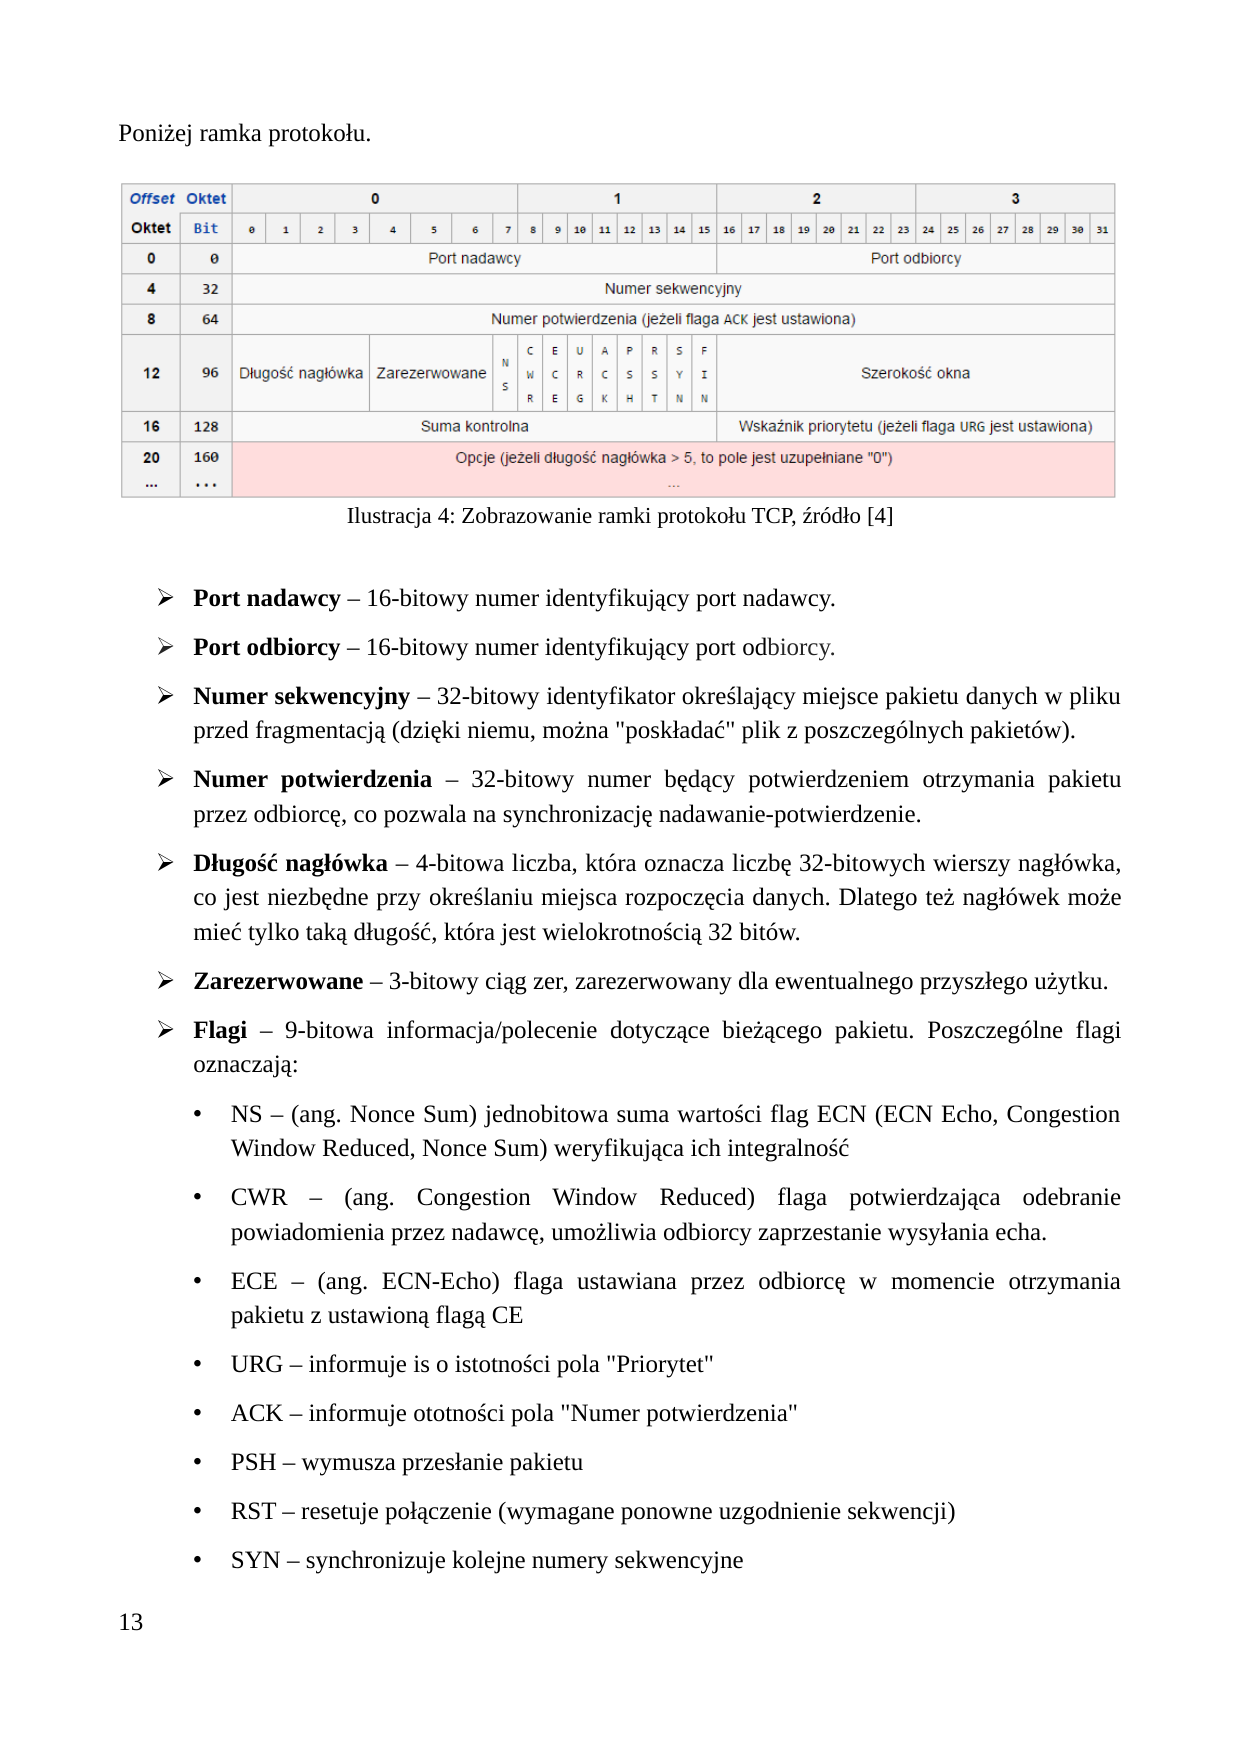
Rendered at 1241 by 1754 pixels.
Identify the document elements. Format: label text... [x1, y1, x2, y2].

list Długość nagłówka – 4-bitowa liczba, która oznacza liczbę 32-bitowych wierszy nagłówka, co jest niezbędne przy określaniu miejsca rozpoczęcia danych. Dlatego też nagłówek może mieć tylko taką długość, która jest wielokrotnością 32 bitów. [156, 848, 1122, 946]
list SYN – synchronizuje kolejne numery sekwencyjne [193, 1546, 1122, 1574]
list ECE – (ang. ECN-Echo) flaga ustawiana przez odbiorcę w momencie otrzymania pakietu z ustawioną flagą CE [193, 1266, 1122, 1329]
list URG – informuje is o istotności pola "Priorytet" [193, 1349, 1122, 1378]
list Zarezerwowane – 3-bitowy ciąg zer, zarezerwowany dla ewentualnego przyszłego użytku. [156, 966, 1122, 995]
text Ilustracja 4: Zobrazowanie ramki protokołu TCP, źródło [4] [118, 502, 1122, 528]
list Port nadawcy – 16-bitowy numer identyfikujący port nadawcy. [156, 583, 1122, 612]
list CWR – (ang. Congestion Window Reduced) flaga potwierdzająca odebranie powiadomienia przez nadawcę, umożliwia odbiorcy zaprzestanie wysyłania echa. [193, 1182, 1122, 1245]
list NS – (ang. Nonce Sum) jednobitowa suma wartości flag ECN (ECN Echo, Congestion Window Reduced, Nonce Sum) weryfikująca ich integralność [193, 1099, 1122, 1162]
list Numer sekwencyjny – 32-bitowy identyfikator określający miejsce pakietu danych w pliku przed fragmentacją (dzięki niemu, można "poskładać" plik z poszczególnych pakietów). [156, 681, 1122, 744]
list Numer potwierdzenia – 32-bitowy numer będący potwierdzeniem otrzymania pakietu przez odbiorcę, co pozwala na synchronizację nadawanie-potwierdzenie. [156, 764, 1122, 828]
list Flagi – 9-bitowa informacja/polecenie dotyczące bieżącego pakietu. Poszczególne flagi oznaczają: [156, 1015, 1122, 1078]
text Poniżej ramka protokołu. [118, 118, 1122, 147]
list RST – resetuje połączenie (wymagane ponowne uzgodnienie sekwencji) [193, 1496, 1122, 1525]
list Port odbiorcy – 16-bitowy numer identyfikujący port odbiorcy. [156, 632, 1122, 661]
list ACK – informuje ototności pola "Numer potwierdzenia" [193, 1398, 1122, 1427]
list PSH – wymusza przesłanie pakietu [193, 1447, 1122, 1476]
picture [118, 179, 1123, 502]
